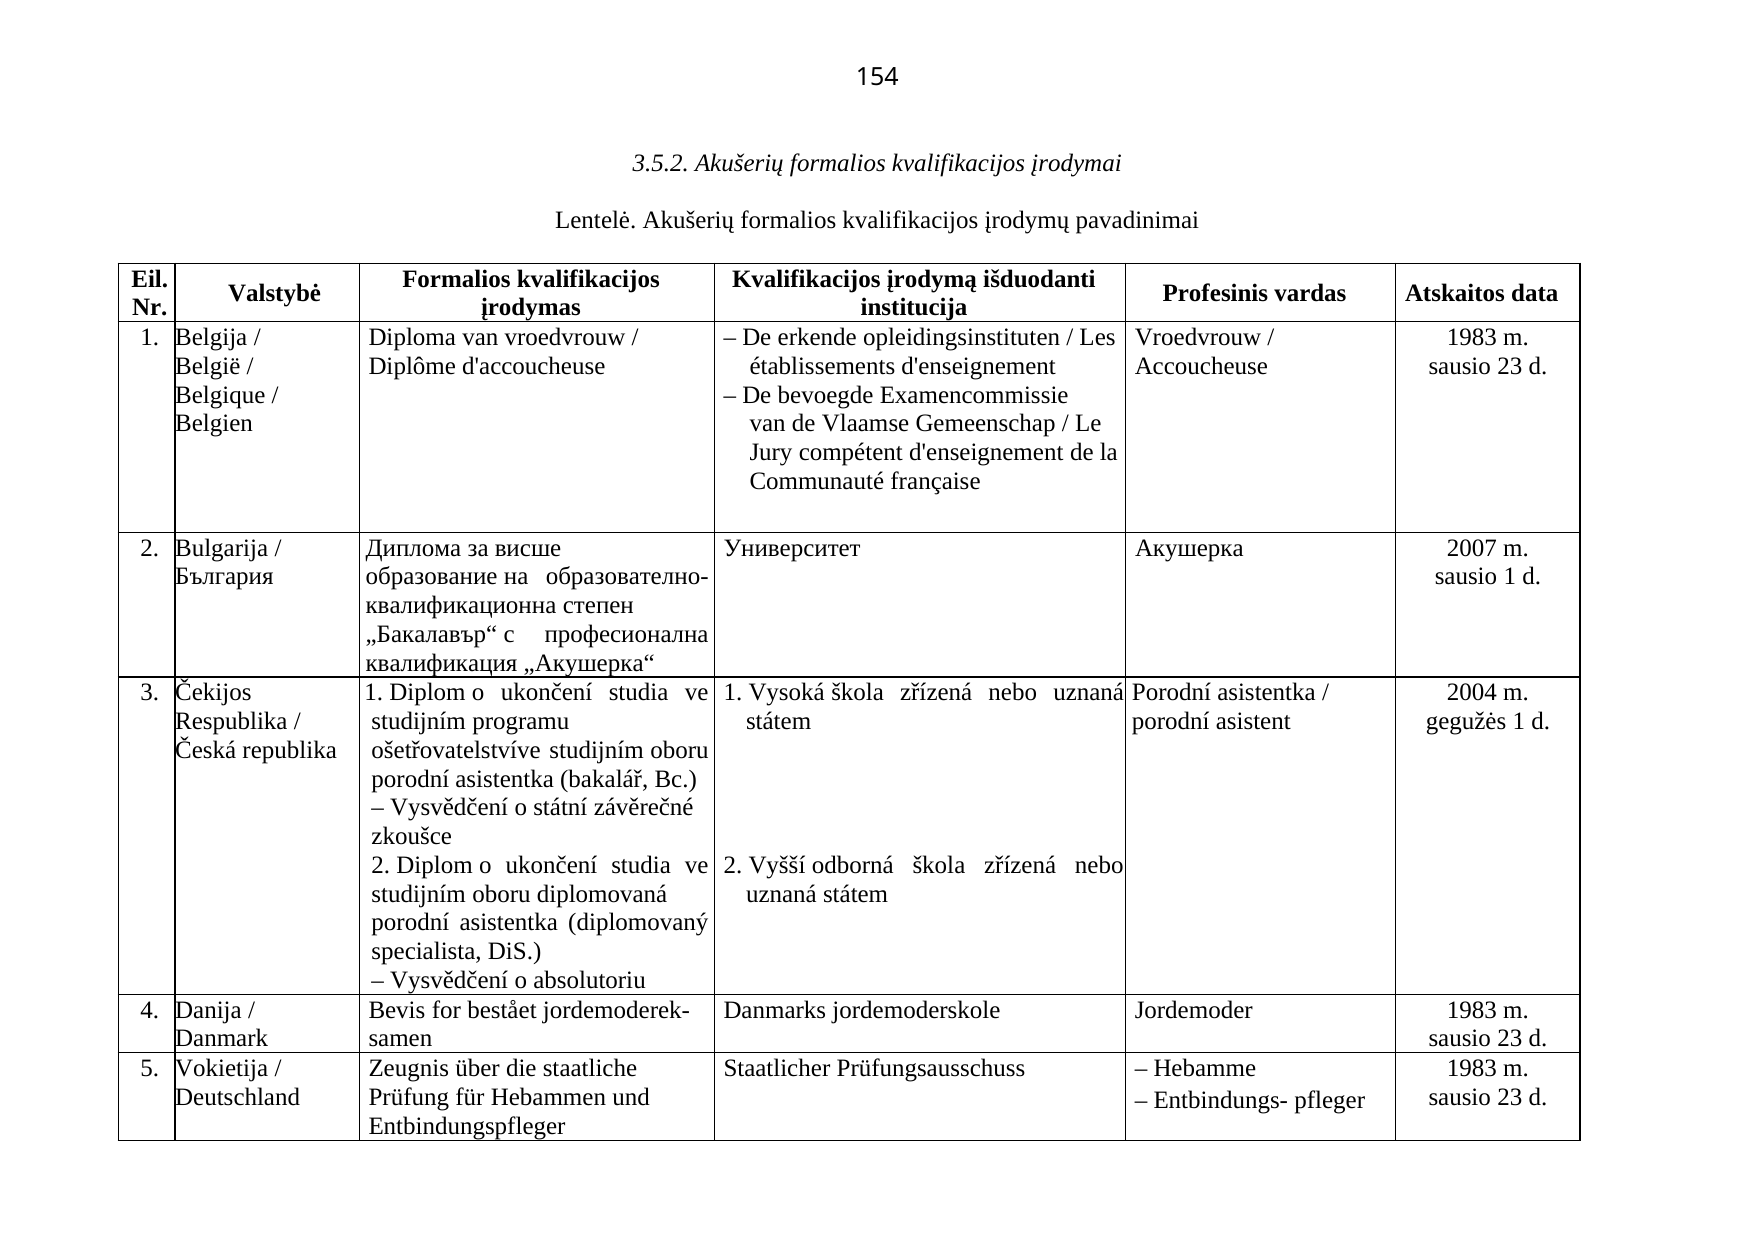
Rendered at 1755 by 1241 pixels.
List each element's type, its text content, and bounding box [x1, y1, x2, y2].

table_cell 2004 m. gegužės 1 d. [1396, 678, 1579, 994]
table_cell Danmarks jordemoderskole [715, 995, 1125, 1052]
table_cell 1983 m. sausio 23 d. [1396, 1053, 1579, 1139]
table_cell Danija / Danmark [176, 995, 359, 1052]
table_cell Университет [715, 533, 1125, 676]
table_cell Vroedvrouw / Accoucheuse [1126, 322, 1395, 532]
table_cell 4. [119, 995, 174, 1052]
table_cell Belgija / België / Belgique / Belgien [176, 322, 359, 532]
table_cell 2007 m. sausio 1 d. [1396, 533, 1579, 676]
text 3.5.2. Akušerių formalios kvalifikacijos įrodymai [118, 148, 1638, 176]
table_cell 5. [119, 1053, 174, 1139]
table_header Atskaitos data [1396, 264, 1579, 321]
table_cell 1. [119, 322, 174, 532]
table_cell Bevis for bestået jordemoderek- samen [360, 995, 714, 1052]
table_cell Vokietija / Deutschland [176, 1053, 359, 1139]
table_header Formalios kvalifikacijos įrodymas [360, 264, 714, 321]
table_cell Diploma van vroedvrouw / Diplôme d'accoucheuse [360, 322, 714, 532]
table_cell Staatlicher Prüfungsausschuss [715, 1053, 1125, 1139]
table_header Valstybė [176, 264, 359, 321]
table_cell – Hebamme – Entbindungs- pfleger [1126, 1053, 1395, 1139]
table_cell 2. [119, 533, 174, 676]
table_cell Диплома за висше образование на образователно-квалификационна степен „Бакалавър“ с професионална квалификация „Акушерка“ [360, 533, 714, 676]
table_cell Bulgarija / България [176, 533, 359, 676]
table_header Eil. Nr. [119, 264, 174, 321]
table_cell – De erkende opleidingsinstituten / Les établissements d'enseignement – De bevoegde Examencommissie van de Vlaamse Gemeenschap / Le Jury compétent d'enseignement de la Communauté française [715, 322, 1125, 532]
table_header Kvalifikacijos įrodymą išduodanti institucija [715, 264, 1125, 321]
table_cell 1. Diplom o ukončení studia ve studijním programu ošetřovatelstvíve studijním oboru porodní asistentka (bakalář, Bc.) – Vysvědčení o státní závěrečné zkoušce 2. Diplom o ukončení studia ve studijním oboru diplomovaná porodní asistentka (diplomovaný specialista, DiS.) – Vysvědčení o absolutoriu [360, 678, 714, 994]
table_cell 1. Vysoká škola zřízená nebo uznaná státem 2. Vyšší odborná škola zřízená nebo uznaná státem [715, 678, 1125, 994]
text Lentelė. Akušerių formalios kvalifikacijos įrodymų pavadinimai [118, 205, 1636, 234]
table_cell Porodní asistentka / porodní asistent [1126, 678, 1395, 994]
table_cell Zeugnis über die staatliche Prüfung für Hebammen und Entbindungspfleger [360, 1053, 714, 1139]
table_cell Čekijos Respublika / Česká republika [176, 678, 359, 994]
table_cell Акушеркa [1126, 533, 1395, 676]
table_cell Jordemoder [1126, 995, 1395, 1052]
table_header Profesinis vardas [1126, 264, 1395, 321]
table_cell 1983 m. sausio 23 d. [1396, 322, 1579, 532]
table_cell 1983 m. sausio 23 d. [1396, 995, 1579, 1052]
table_cell 3. [119, 678, 174, 994]
